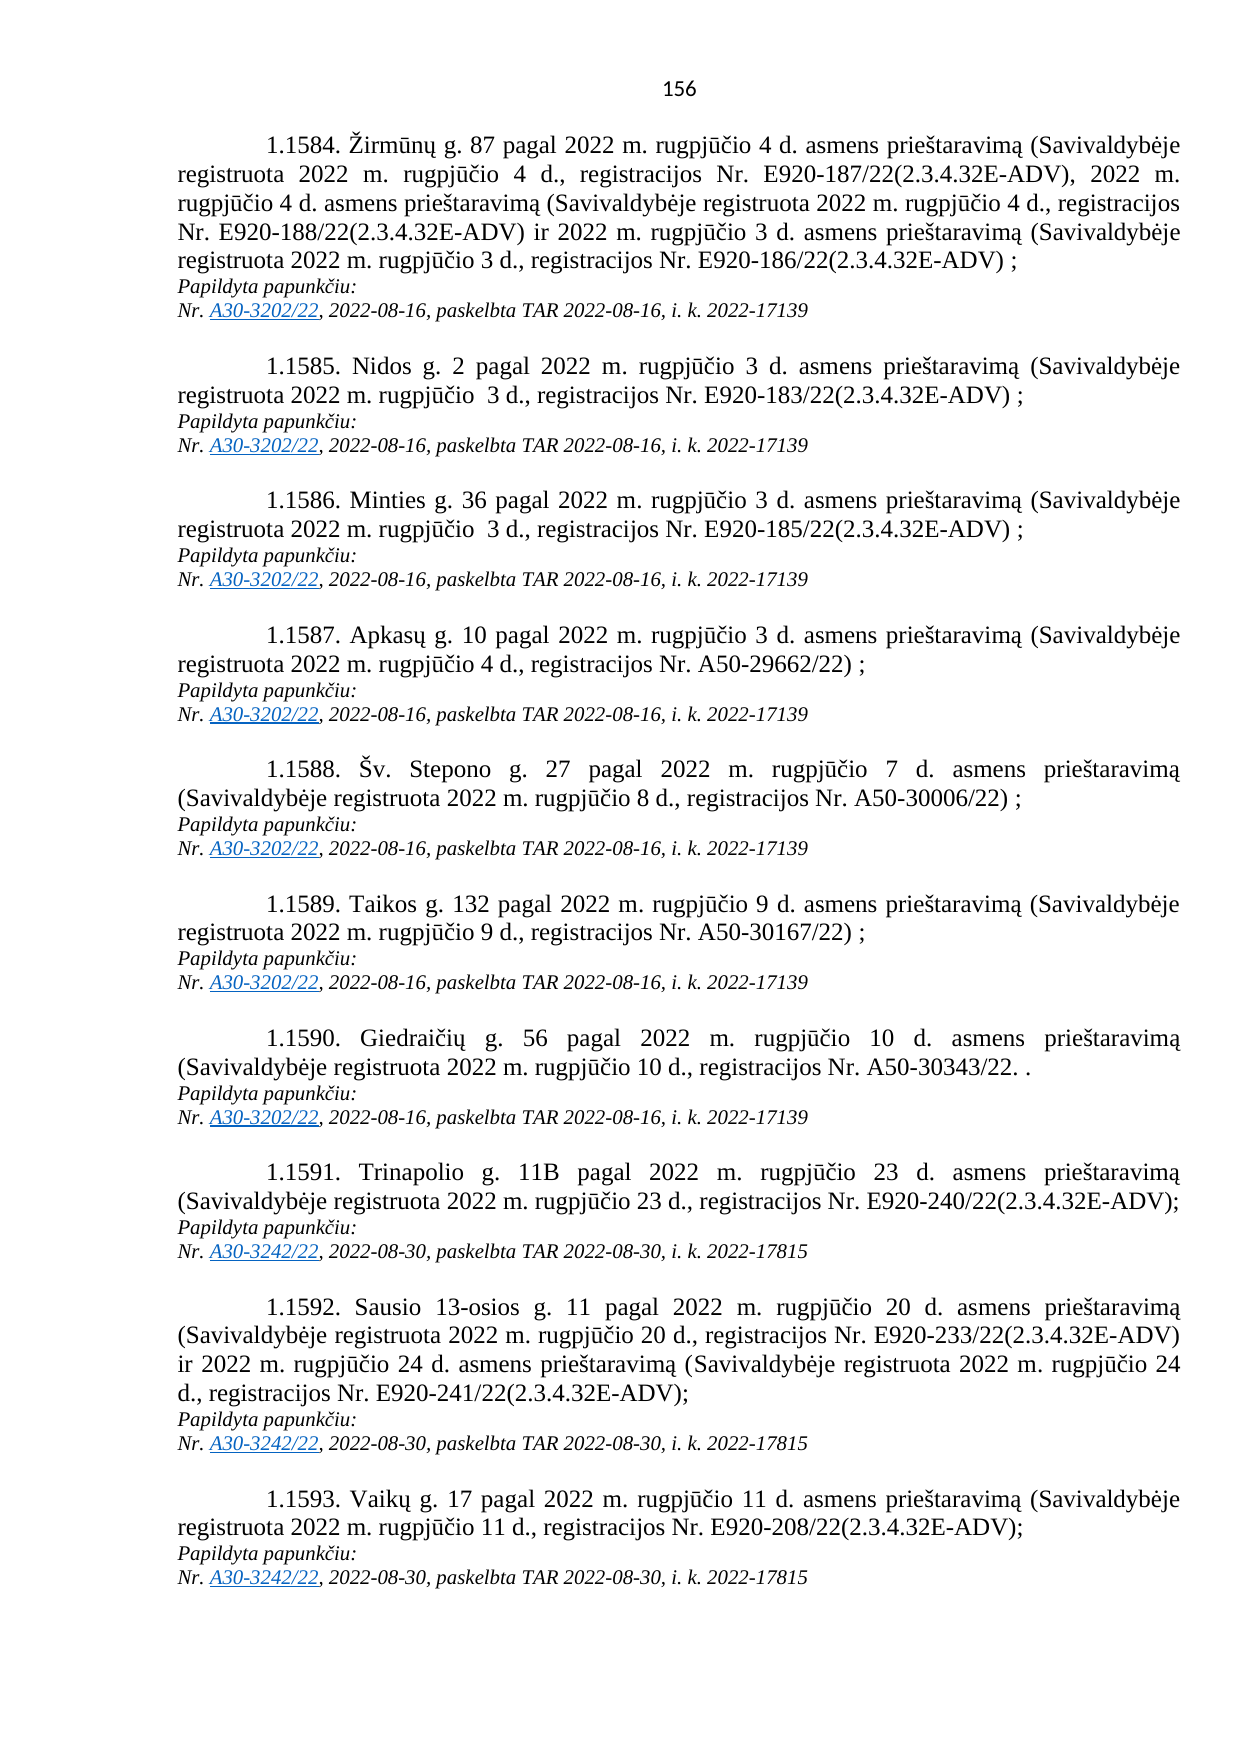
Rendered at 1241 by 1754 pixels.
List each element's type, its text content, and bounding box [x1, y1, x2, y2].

text 1.1590. Giedraičių g. 56 pagal 2022 m. rugpjūčio 10 d. asmens prieštaravimą (Savivaldybėje registruota 2022 m. rugpjūčio 10 d., registracijos Nr. A50-30343/22. . [177, 1023, 1181, 1081]
text 1.1592. Sausio 13-osios g. 11 pagal 2022 m. rugpjūčio 20 d. asmens prieštaravimą (Savivaldybėje registruota 2022 m. rugpjūčio 20 d., registracijos Nr. E920-233/22(2.3.4.32E-ADV) ir 2022 m. rugpjūčio 24 d. asmens prieštaravimą (Savivaldybėje registruota 2022 m. rugpjūčio 24 d., registracijos Nr. E920-241/22(2.3.4.32E-ADV); [177, 1292, 1181, 1407]
text Nr. A30-3242/22, 2022-08-30, paskelbta TAR 2022-08-30, i. k. 2022-17815 [177, 1431, 1181, 1455]
text Papildyta papunkčiu: [177, 677, 1181, 702]
text 1.1587. Apkasų g. 10 pagal 2022 m. rugpjūčio 3 d. asmens prieštaravimą (Savivaldybėje registruota 2022 m. rugpjūčio 4 d., registracijos Nr. A50-29662/22) ; [177, 620, 1181, 677]
text Papildyta papunkčiu: [177, 1081, 1181, 1105]
text Papildyta papunkčiu: [177, 1215, 1181, 1239]
text Papildyta papunkčiu: [177, 946, 1181, 970]
text Nr. A30-3202/22, 2022-08-16, paskelbta TAR 2022-08-16, i. k. 2022-17139 [177, 567, 1181, 591]
text 1.1589. Taikos g. 132 pagal 2022 m. rugpjūčio 9 d. asmens prieštaravimą (Savivaldybėje registruota 2022 m. rugpjūčio 9 d., registracijos Nr. A50-30167/22) ; [177, 889, 1181, 946]
text Nr. A30-3242/22, 2022-08-30, paskelbta TAR 2022-08-30, i. k. 2022-17815 [177, 1565, 1181, 1589]
text Nr. A30-3202/22, 2022-08-16, paskelbta TAR 2022-08-16, i. k. 2022-17139 [177, 1105, 1181, 1129]
text 1.1593. Vaikų g. 17 pagal 2022 m. rugpjūčio 11 d. asmens prieštaravimą (Savivaldybėje registruota 2022 m. rugpjūčio 11 d., registracijos Nr. E920-208/22(2.3.4.32E-ADV); [177, 1484, 1181, 1541]
text 1.1585. Nidos g. 2 pagal 2022 m. rugpjūčio 3 d. asmens prieštaravimą (Savivaldybėje registruota 2022 m. rugpjūčio 3 d., registracijos Nr. E920-183/22(2.3.4.32E-ADV) ; [177, 351, 1181, 409]
text Papildyta papunkčiu: [177, 812, 1181, 836]
text Papildyta papunkčiu: [177, 1541, 1181, 1565]
text 1.1586. Minties g. 36 pagal 2022 m. rugpjūčio 3 d. asmens prieštaravimą (Savivaldybėje registruota 2022 m. rugpjūčio 3 d., registracijos Nr. E920-185/22(2.3.4.32E-ADV) ; [177, 486, 1181, 543]
text Nr. A30-3202/22, 2022-08-16, paskelbta TAR 2022-08-16, i. k. 2022-17139 [177, 298, 1181, 322]
text Papildyta papunkčiu: [177, 409, 1181, 433]
text Nr. A30-3202/22, 2022-08-16, paskelbta TAR 2022-08-16, i. k. 2022-17139 [177, 702, 1181, 726]
text Papildyta papunkčiu: [177, 274, 1181, 298]
text Nr. A30-3202/22, 2022-08-16, paskelbta TAR 2022-08-16, i. k. 2022-17139 [177, 836, 1181, 860]
text Papildyta papunkčiu: [177, 1407, 1181, 1431]
text Papildyta papunkčiu: [177, 543, 1181, 567]
text 1.1584. Žirmūnų g. 87 pagal 2022 m. rugpjūčio 4 d. asmens prieštaravimą (Savivaldybėje registruota 2022 m. rugpjūčio 4 d., registracijos Nr. E920-187/22(2.3.4.32E-ADV), 2022 m. rugpjūčio 4 d. asmens prieštaravimą (Savivaldybėje registruota 2022 m. rugpjūčio 4 d., registracijos Nr. E920-188/22(2.3.4.32E-ADV) ir 2022 m. rugpjūčio 3 d. asmens prieštaravimą (Savivaldybėje registruota 2022 m. rugpjūčio 3 d., registracijos Nr. E920-186/22(2.3.4.32E-ADV) ; [177, 131, 1181, 274]
text Nr. A30-3242/22, 2022-08-30, paskelbta TAR 2022-08-30, i. k. 2022-17815 [177, 1239, 1181, 1263]
text 1.1591. Trinapolio g. 11B pagal 2022 m. rugpjūčio 23 d. asmens prieštaravimą (Savivaldybėje registruota 2022 m. rugpjūčio 23 d., registracijos Nr. E920-240/22(2.3.4.32E-ADV); [177, 1157, 1181, 1215]
text Nr. A30-3202/22, 2022-08-16, paskelbta TAR 2022-08-16, i. k. 2022-17139 [177, 433, 1181, 457]
text Nr. A30-3202/22, 2022-08-16, paskelbta TAR 2022-08-16, i. k. 2022-17139 [177, 970, 1181, 994]
text 1.1588. Šv. Stepono g. 27 pagal 2022 m. rugpjūčio 7 d. asmens prieštaravimą (Savivaldybėje registruota 2022 m. rugpjūčio 8 d., registracijos Nr. A50-30006/22) ; [177, 754, 1181, 812]
